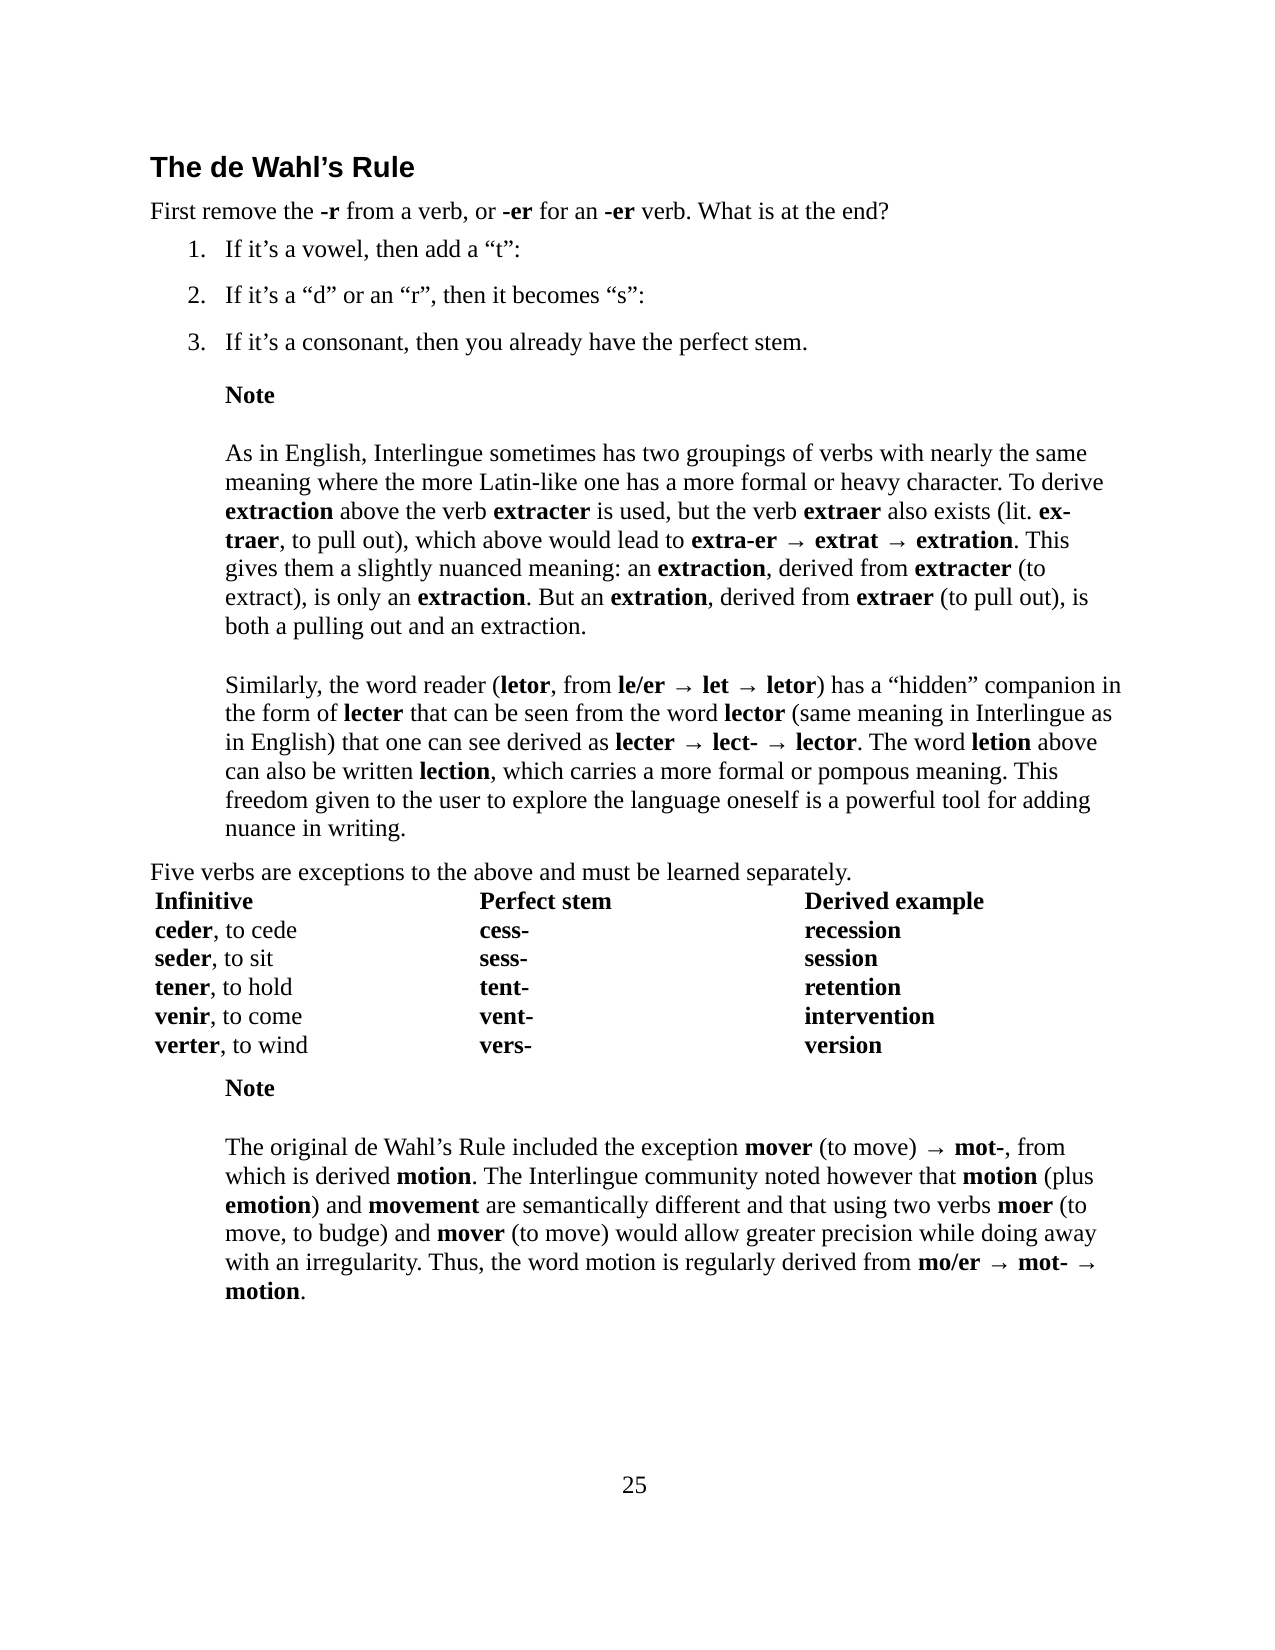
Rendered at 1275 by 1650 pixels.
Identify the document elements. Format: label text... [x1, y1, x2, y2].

table_cell version [800, 1030, 1125, 1058]
list If it’s a vowel, then add a “t”: [187, 234, 1125, 262]
table_cell recession [800, 915, 1125, 943]
table_cell vers- [475, 1030, 800, 1058]
table_cell session [800, 944, 1125, 972]
table_cell intervention [800, 1001, 1125, 1030]
table_cell tent- [475, 972, 800, 1001]
table_cell seder, to sit [150, 944, 475, 972]
list Note [225, 380, 1125, 408]
table_header Perfect stem [475, 886, 800, 915]
table_cell tener, to hold [150, 972, 475, 1001]
table_header Derived example [800, 886, 1125, 915]
list Similarly, the word reader (letor, from le/er → let → letor) has a “hidden” companion in the form of lecter that can be seen from the word lector (same meaning in Interlingue as in English) that one can see derived as lecter → lect- → lector. The word letion above can also be written lection, which carries a more formal or pompous meaning. This freedom given to the user to explore the language oneself is a powerful tool for adding nuance in writing. [225, 670, 1125, 842]
text Note [225, 1073, 1125, 1102]
list If it’s a “d” or an “r”, then it becomes “s”: [187, 280, 1125, 309]
text First remove the -r from a verb, or -er for an -er verb. What is at the end? [150, 196, 1125, 225]
list As in English, Interlingue sometimes has two groupings of verbs with nearly the same meaning where the more Latin-like one has a more formal or heavy character. To derive extraction above the verb extracter is used, but the verb extraer also exists (lit. ex-traer, to pull out), which above would lead to extra-er → extrat → extration. This gives them a slightly nuanced meaning: an extraction, derived from extracter (to extract), is only an extraction. But an extration, derived from extraer (to pull out), is both a pulling out and an extraction. [225, 438, 1125, 640]
table_cell cess- [475, 915, 800, 943]
table_cell vent- [475, 1001, 800, 1030]
text Five verbs are exceptions to the above and must be learned separately. [150, 857, 1125, 886]
table_cell venir, to come [150, 1001, 475, 1030]
table_cell ceder, to cede [150, 915, 475, 943]
list If it’s a consonant, then you already have the perfect stem. [187, 327, 1125, 356]
table_cell sess- [475, 944, 800, 972]
table_cell verter, to wind [150, 1030, 475, 1058]
text The original de Wahl’s Rule included the exception mover (to move) → mot-, from which is derived motion. The Interlingue community noted however that motion (plus emotion) and movement are semantically different and that using two verbs moer (to move, to budge) and mover (to move) would allow greater precision while doing away with an irregularity. Thus, the word motion is regularly derived from mo/er → mot- → motion. [225, 1132, 1125, 1305]
subtitle The de Wahl’s Rule [150, 150, 1125, 183]
table_header Infinitive [150, 886, 475, 915]
table_cell retention [800, 972, 1125, 1001]
